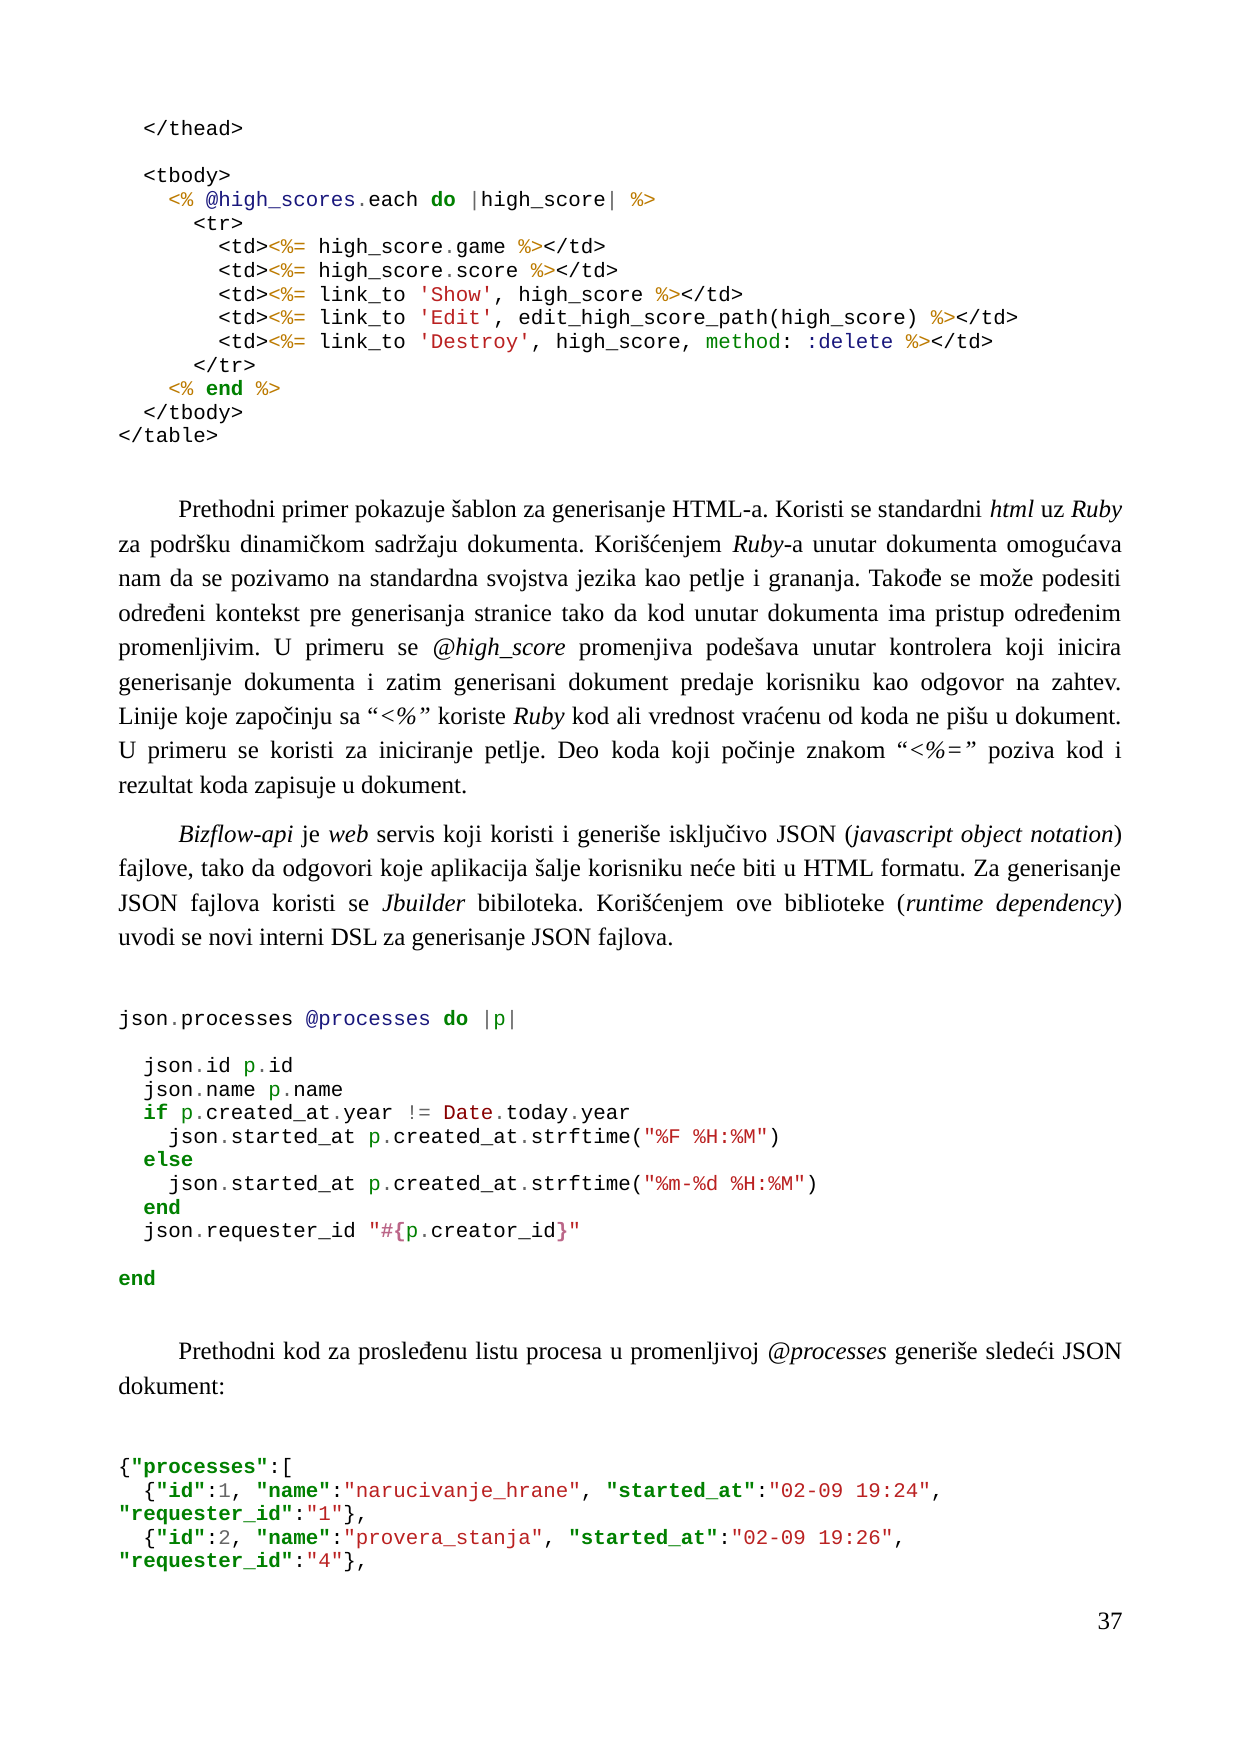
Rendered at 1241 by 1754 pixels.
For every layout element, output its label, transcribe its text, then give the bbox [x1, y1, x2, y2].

text <td><%= high_score.score %></td> [118, 260, 1122, 284]
text json.started_at p.created_at.strftime("%m-%d %H:%M") [118, 1173, 1122, 1197]
text json.processes @processes do |p| [118, 1008, 1122, 1031]
text <% end %> [118, 378, 1122, 402]
text <td><%= link_to 'Destroy', high_score, method: :delete %></td> [118, 331, 1122, 354]
text json.started_at p.created_at.strftime("%F %H:%M") [118, 1126, 1122, 1149]
text {"id":1, "name":"narucivanje_hrane", "started_at":"02-09 19:24", "requester_id":"1"}, [118, 1479, 1122, 1527]
text json.id p.id [118, 1055, 1122, 1078]
text <% @high_scores.each do |high_score| %> [118, 189, 1122, 213]
text {"processes":[ [118, 1456, 1122, 1479]
text end [118, 1268, 1122, 1291]
text </tbody> [118, 402, 1122, 426]
text else [118, 1149, 1122, 1173]
text end [118, 1197, 1122, 1220]
text <td><%= link_to 'Show', high_score %></td> [118, 284, 1122, 307]
text Prethodni primer pokazuje šablon za generisanje HTML-a. Koristi se standardni html uz Ruby za podršku dinamičkom sadržaju dokumenta. Korišćenjem Ruby-a unutar dokumenta omogućava nam da se pozivamo na standardna svojstva jezika kao petlje i grananja. Takođe se može podesiti određeni kontekst pre generisanja stranice tako da kod unutar dokumenta ima pristup određenim promenljivim. U primeru se @high_score promenjiva podešava unutar kontrolera koji inicira generisanje dokumenta i zatim generisani dokument predaje korisniku kao odgovor na zahtev. Linije koje započinju sa “<%” koriste Ruby kod ali vrednost vraćenu od koda ne pišu u dokument. U primeru se koristi za iniciranje petlje. Deo koda koji počinje znakom “<%=” poziva kod i rezultat koda zapisuje u dokument. [118, 494, 1122, 799]
text Prethodni kod za prosleđenu listu procesa u promenljivoj @processes generiše sledeći JSON dokument: [118, 1336, 1122, 1399]
text json.name p.name [118, 1078, 1122, 1102]
text {"id":2, "name":"provera_stanja", "started_at":"02-09 19:26", "requester_id":"4"}, [118, 1527, 1122, 1574]
text </thead> [118, 118, 1122, 142]
text if p.created_at.year != Date.today.year [118, 1102, 1122, 1126]
text <td><%= link_to 'Edit', edit_high_score_path(high_score) %></td> [118, 307, 1122, 331]
text </table> [118, 426, 1122, 449]
text <td><%= high_score.game %></td> [118, 236, 1122, 260]
text </tr> [118, 354, 1122, 378]
text json.requester_id "#{p.creator_id}" [118, 1220, 1122, 1244]
text <tbody> [118, 165, 1122, 189]
text <tr> [118, 213, 1122, 236]
text Bizflow-api je web servis koji koristi i generiše isključivo JSON (javascript object notation) fajlove, tako da odgovori koje aplikacija šalje korisniku neće biti u HTML formatu. Za generisanje JSON fajlova koristi se Jbuilder bibiloteka. Korišćenjem ove biblioteke (runtime dependency) uvodi se novi interni DSL za generisanje JSON fajlova. [118, 819, 1122, 951]
